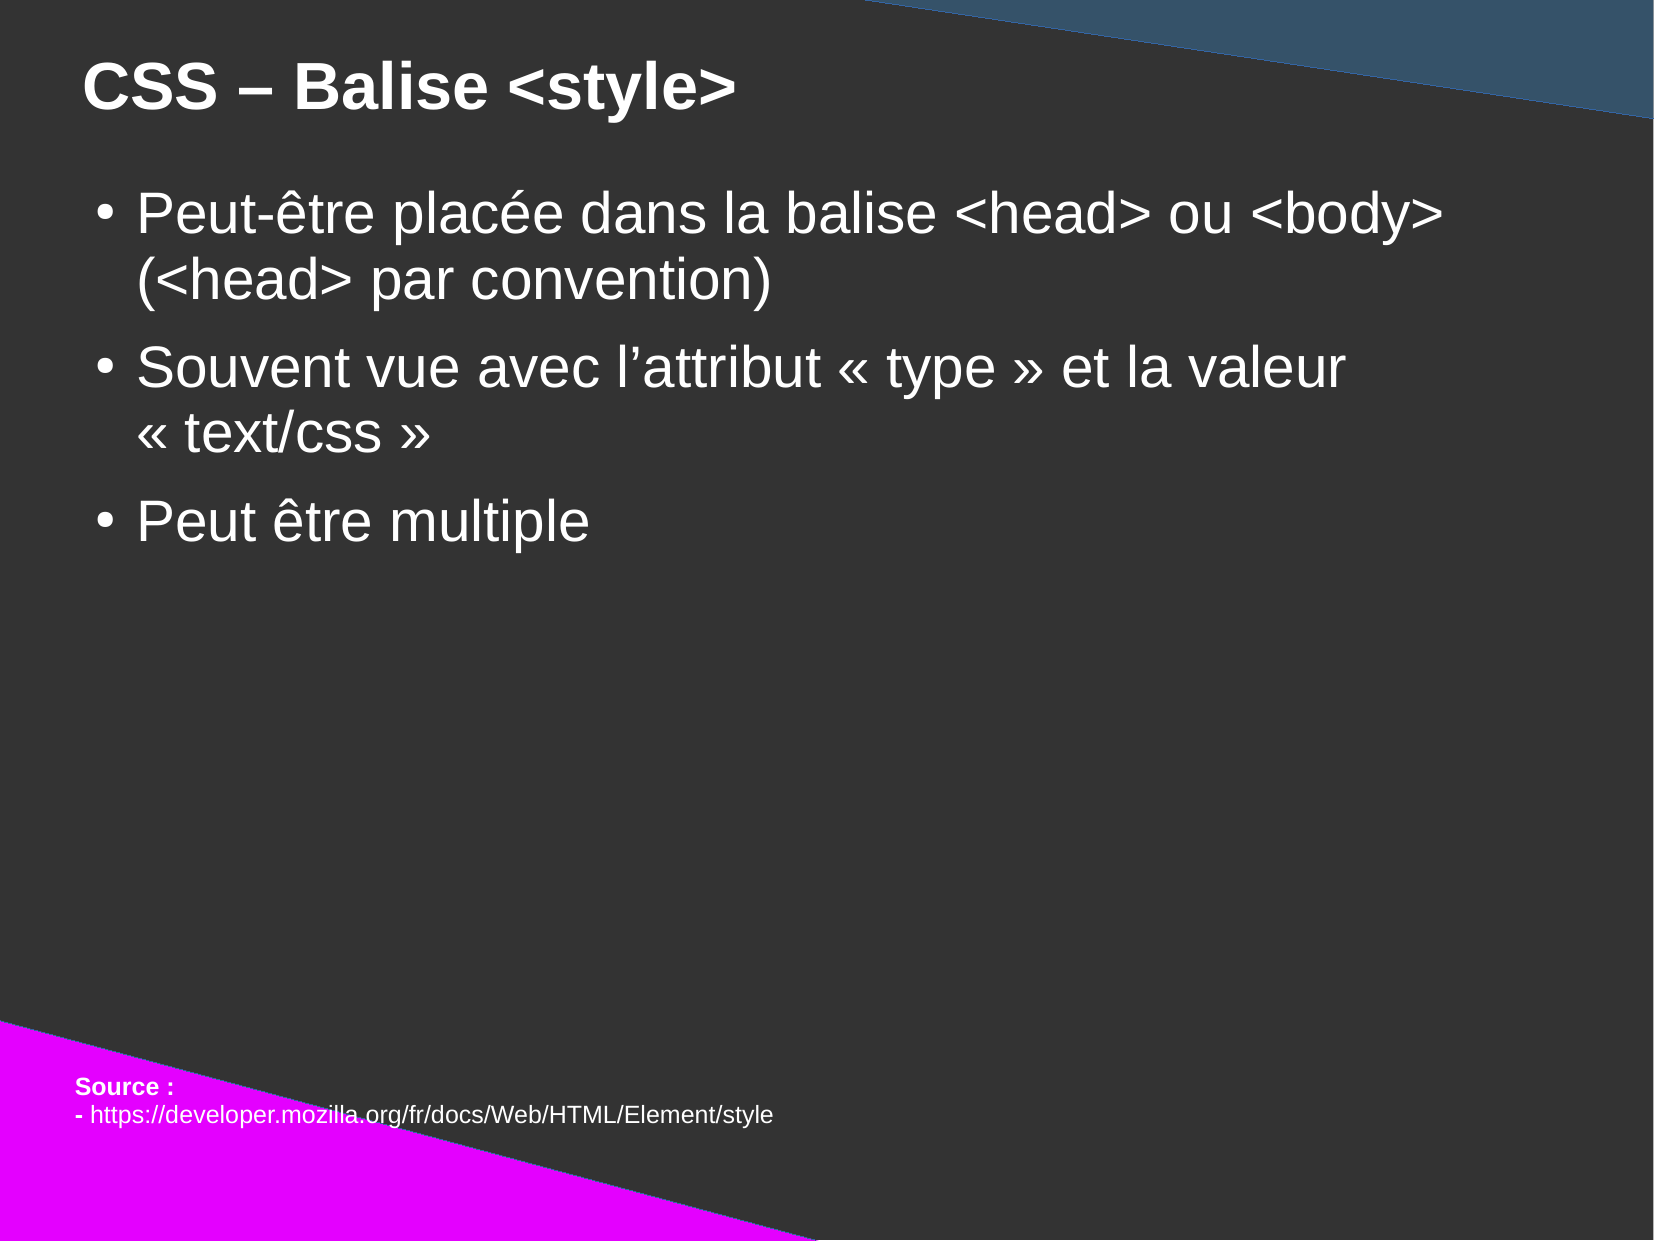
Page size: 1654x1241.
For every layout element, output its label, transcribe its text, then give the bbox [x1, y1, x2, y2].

text_box [865, 0, 1654, 119]
title CSS – Balise <style> [82, 49, 1571, 152]
text_box [0, 1020, 165, 1241]
text_box Source : - https://developer.mozilla.org/fr/docs/Web/HTML/Element/style [59, 1065, 1546, 1241]
list Peut-être placée dans la balise <head> ou <body> (<head> par convention) Souvent vue avec l’attribut « type » et la valeur « text/css » Peut être multiple [80, 180, 1605, 555]
